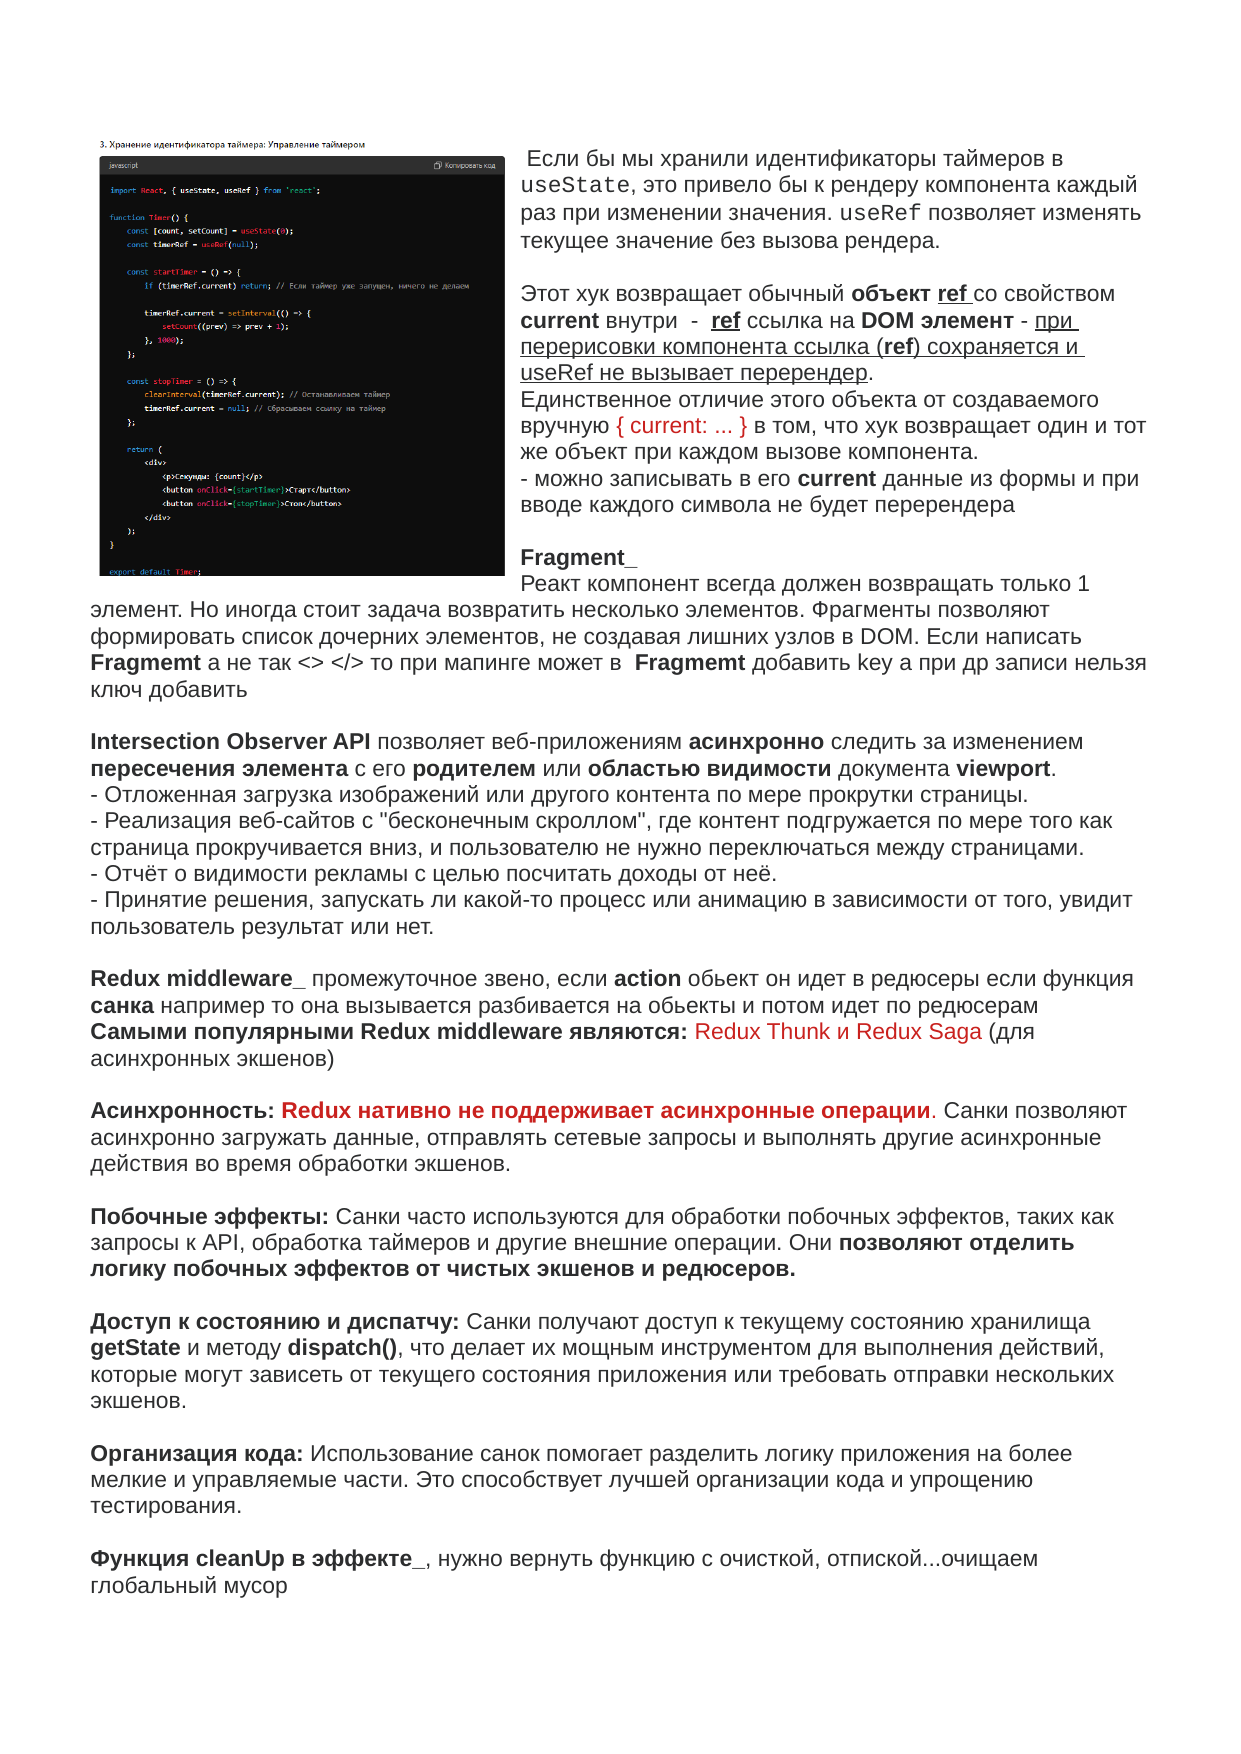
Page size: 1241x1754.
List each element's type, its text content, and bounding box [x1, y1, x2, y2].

text Реакт компонент всегда должен возвращать только 1 элемент. Но иногда стоит задача возвратить несколько элементов. Фрагменты позволяют формировать список дочерних элементов, не создавая лишних узлов в DOM. Если написать Fragmemt а не так <> </> то при мапинге может в Fragmemt добавить key а при др записи нельзя ключ добавить [90, 570, 1150, 702]
text Redux middleware_ промежуточное звено, если action обьект он идет в редюсеры если функция санка например то она вызывается разбивается на обьекты и потом идет по редюсерам Самыми популярными Redux middleware являются: Redux Thunk и Redux Saga (для асинхронных экшенов) [90, 965, 1150, 1071]
text Асинхронность: Redux нативно не поддерживает асинхронные операции. Санки позволяют асинхронно загружать данные, отправлять сетевые запросы и выполнять другие асинхронные действия во время обработки экшенов. [90, 1097, 1150, 1176]
text Единственное отличие этого объекта от создаваемого вручную { current: ... } в том, что хук возвращает один и тот же объект при каждом вызове компонента. [521, 386, 1150, 465]
text Организация кода: Использование санок помогает разделить логику приложения на более мелкие и управляемые части. Это способствует лучшей организации кода и упрощению тестирования. [90, 1440, 1150, 1519]
text Intersection Observer API позволяет веб-приложениям асинхронно следить за изменением пересечения элемента с его родителем или областью видимости документа viewport. - Отложенная загрузка изображений или другого контента по мере прокрутки страницы. - Реализация веб-сайтов с "бесконечным скроллом", где контент подгружается по мере того как страница прокручивается вниз, и пользователю не нужно переключаться между страницами. - Отчёт о видимости рекламы с целью посчитать доходы от неё. - Принятие решения, запускать ли какой-то процесс или анимацию в зависимости от того, увидит пользователь результат или нет. [90, 728, 1150, 965]
text - можно записывать в его current данные из формы и при вводе каждого символа не будет перерендера [521, 465, 1150, 517]
text Побочные эффекты: Санки часто используются для обработки побочных эффектов, таких как запросы к API, обработка таймеров и другие внешние операции. Они позволяют отделить логику побочных эффектов от чистых экшенов и редюсеров. [90, 1203, 1150, 1282]
text Если бы мы хранили идентификаторы таймеров в useState, это привело бы к рендеру компонента каждый раз при изменении значения. useRef позволяет изменять текущее значение без вызова рендера. [521, 144, 1150, 254]
text Этот хук возвращает обычный объект ref со свойством current внутри - ref ссылка на DOM элемент - при перерисовки компонента ссылка (ref) сохраняется и useRef не вызывает перерендер. [521, 280, 1150, 386]
text [90, 544, 97, 570]
text Функция cleanUp в эффекте_, нужно вернуть функцию с очисткой, отпиской...очищаем глобальный мусор [90, 1545, 1150, 1598]
text Доступ к состоянию и диспатчу: Санки получают доступ к текущему состоянию хранилища getState и методу dispatch(), что делает их мощным инструментом для выполнения действий, которые могут зависеть от текущего состояния приложения или требовать отправки нескольких экшенов. [90, 1308, 1150, 1413]
picture [97, 140, 521, 576]
text Fragment_ [521, 544, 1150, 570]
